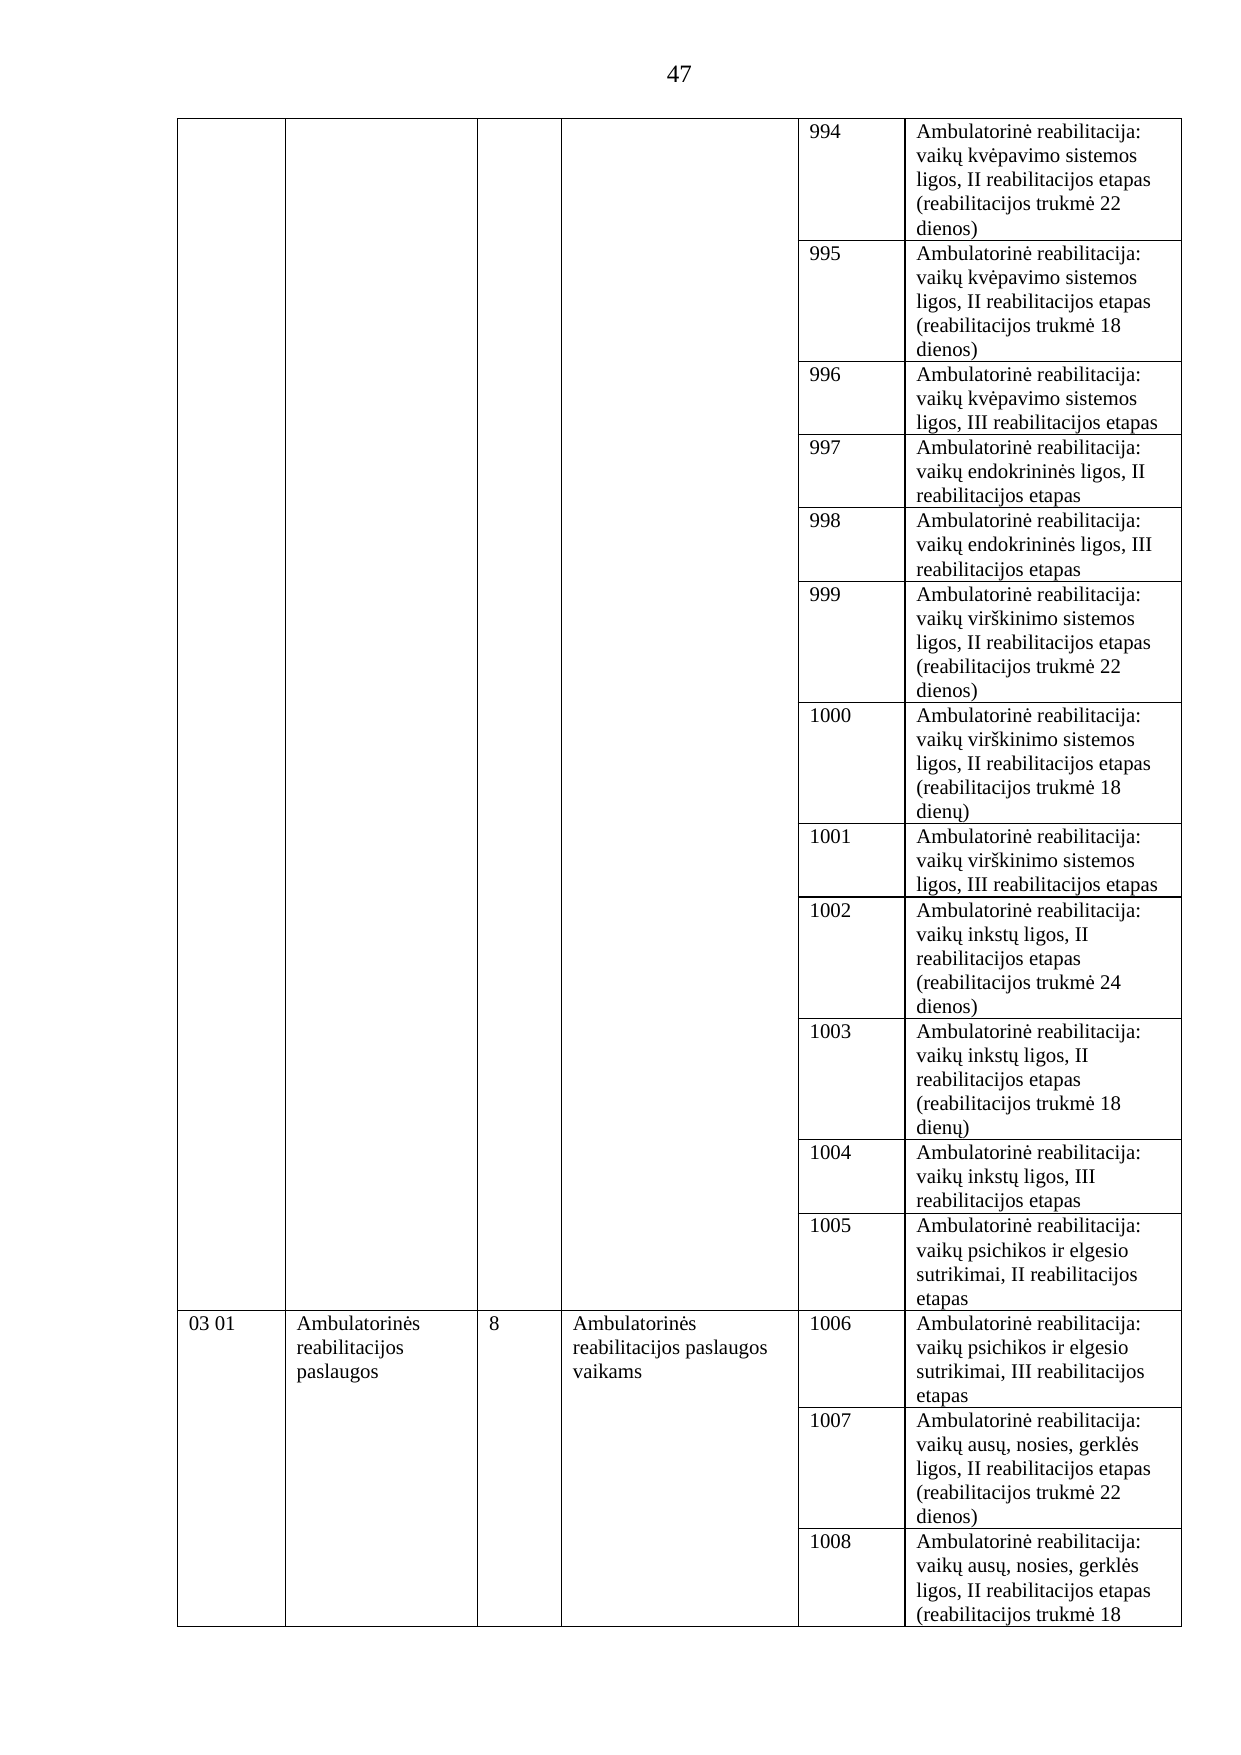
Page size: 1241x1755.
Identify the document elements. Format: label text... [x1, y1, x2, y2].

table_cell Ambulatorinė reabilitacija: vaikų virškinimo sistemos ligos, II reabilitacijos etapas (reabilitacijos trukmė 22 dienos) [906, 582, 1181, 702]
table_cell Ambulatorinė reabilitacija: vaikų inkstų ligos, II reabilitacijos etapas (reabilitacijos trukmė 24 dienos) [906, 898, 1181, 1018]
table_cell 1005 [799, 1214, 904, 1310]
table_cell 998 [799, 508, 904, 581]
table_cell 1007 [799, 1408, 904, 1528]
table_cell Ambulatorinė reabilitacija: vaikų kvėpavimo sistemos ligos, II reabilitacijos etapas (reabilitacijos trukmė 22 dienos) [906, 119, 1181, 239]
table_cell 994 [799, 119, 904, 239]
table_cell Ambulatorinė reabilitacija: vaikų virškinimo sistemos ligos, II reabilitacijos etapas (reabilitacijos trukmė 18 dienų) [906, 703, 1181, 823]
table_cell 1004 [799, 1140, 904, 1212]
table_cell [178, 119, 285, 1310]
table_cell Ambulatorinė reabilitacija: vaikų endokrininės ligos, II reabilitacijos etapas [906, 435, 1181, 507]
table_cell 995 [799, 241, 904, 361]
table_cell [562, 119, 798, 1310]
table_cell 996 [799, 362, 904, 434]
table_cell Ambulatorinės reabilitacijos paslaugos [286, 1311, 477, 1626]
table_cell Ambulatorinė reabilitacija: vaikų ausų, nosies, gerklės ligos, II reabilitacijos etapas (reabilitacijos trukmė 22 dienos) [906, 1408, 1181, 1528]
table_cell 1006 [799, 1311, 904, 1407]
table_cell Ambulatorinės reabilitacijos paslaugos vaikams [562, 1311, 798, 1626]
table_cell Ambulatorinė reabilitacija: vaikų inkstų ligos, II reabilitacijos etapas (reabilitacijos trukmė 18 dienų) [906, 1019, 1181, 1139]
table_cell [478, 119, 561, 1310]
table_cell Ambulatorinė reabilitacija: vaikų endokrininės ligos, III reabilitacijos etapas [906, 508, 1181, 581]
table_cell 999 [799, 582, 904, 702]
table_cell Ambulatorinė reabilitacija: vaikų psichikos ir elgesio sutrikimai, III reabilitacijos etapas [906, 1311, 1181, 1407]
table_cell 1002 [799, 898, 904, 1018]
table_cell 1000 [799, 703, 904, 823]
table_cell 1008 [799, 1529, 904, 1626]
table_cell 03 01 [178, 1311, 285, 1626]
table_cell Ambulatorinė reabilitacija: vaikų kvėpavimo sistemos ligos, II reabilitacijos etapas (reabilitacijos trukmė 18 dienos) [906, 241, 1181, 361]
table_cell 1003 [799, 1019, 904, 1139]
table_cell Ambulatorinė reabilitacija: vaikų psichikos ir elgesio sutrikimai, II reabilitacijos etapas [906, 1214, 1181, 1310]
table_cell [286, 119, 477, 1310]
table_cell 8 [478, 1311, 561, 1626]
table_cell Ambulatorinė reabilitacija: vaikų ausų, nosies, gerklės ligos, II reabilitacijos etapas (reabilitacijos trukmė 18 [906, 1529, 1181, 1626]
table_cell Ambulatorinė reabilitacija: vaikų inkstų ligos, III reabilitacijos etapas [906, 1140, 1181, 1212]
table_cell Ambulatorinė reabilitacija: vaikų kvėpavimo sistemos ligos, III reabilitacijos etapas [906, 362, 1181, 434]
table_cell 1001 [799, 824, 904, 896]
table_cell 997 [799, 435, 904, 507]
table_cell Ambulatorinė reabilitacija: vaikų virškinimo sistemos ligos, III reabilitacijos etapas [906, 824, 1181, 896]
